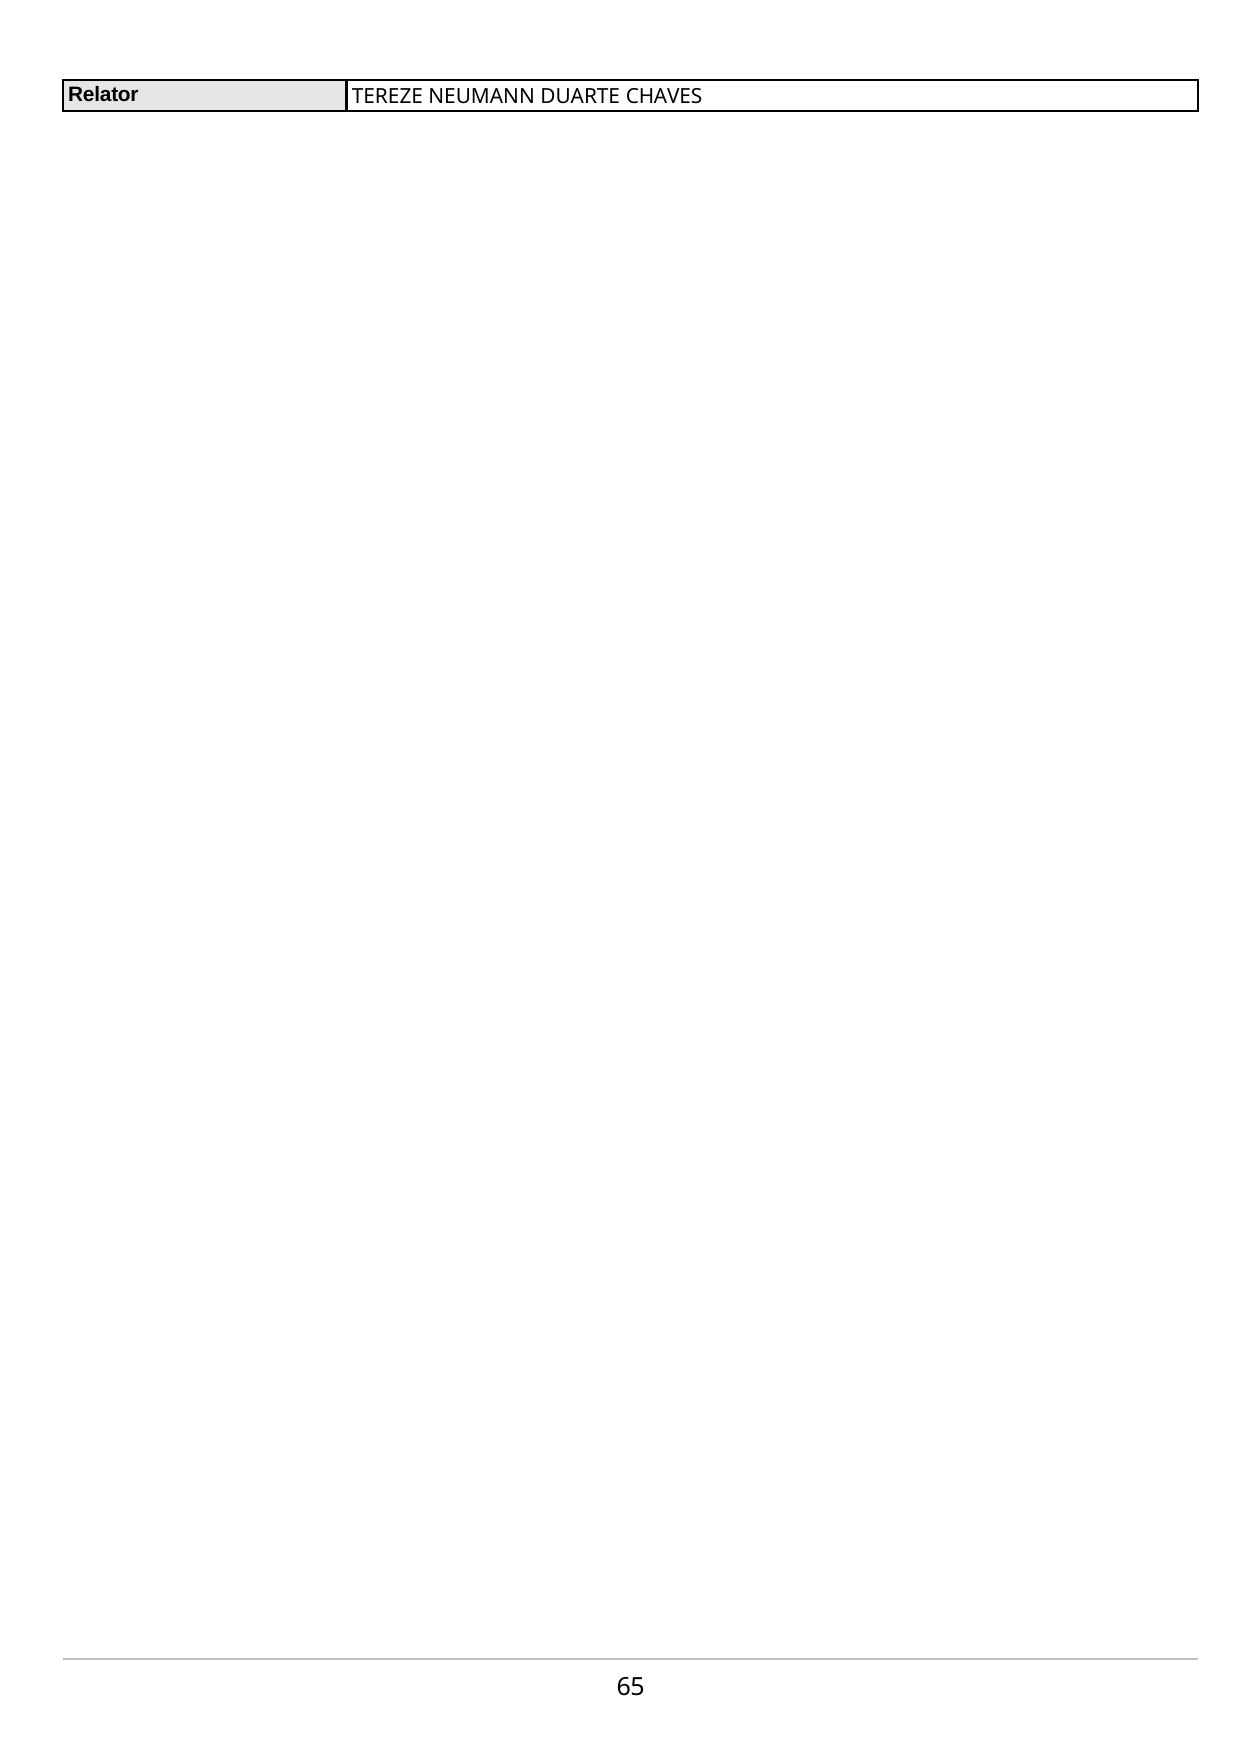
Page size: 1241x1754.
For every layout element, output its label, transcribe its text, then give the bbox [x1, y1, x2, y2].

table_cell Relator [64, 81, 345, 110]
table_cell TEREZE NEUMANN DUARTE CHAVES [348, 81, 1197, 110]
